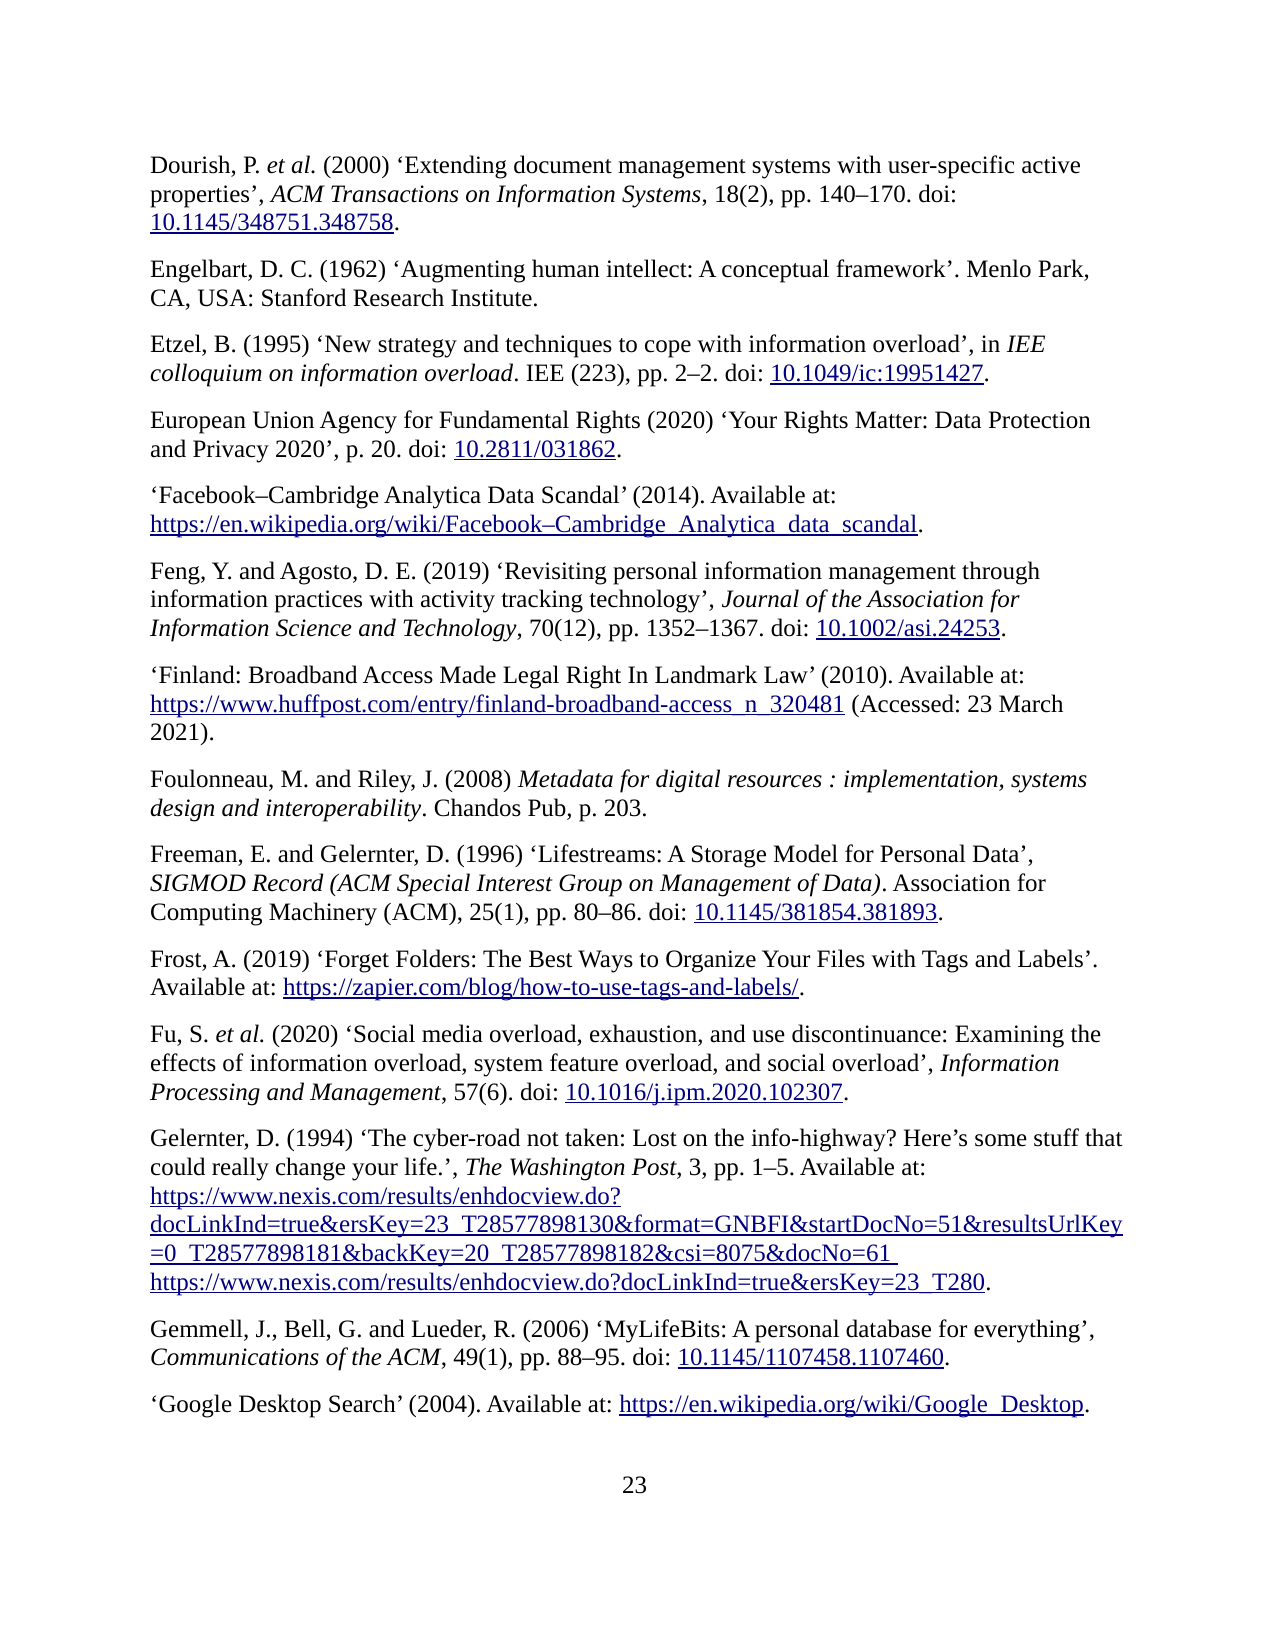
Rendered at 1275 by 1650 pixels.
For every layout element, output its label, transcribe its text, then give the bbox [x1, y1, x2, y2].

text ‘Facebook–Cambridge Analytica Data Scandal’ (2014). Available at: https://en.wikipedia.org/wiki/Facebook–Cambridge_Analytica_data_scandal. [150, 480, 1125, 538]
text Etzel, B. (1995) ‘New strategy and techniques to cope with information overload’, in IEE colloquium on information overload. IEE (223), pp. 2–2. doi: 10.1049/ic:19951427. [150, 329, 1125, 387]
text Feng, Y. and Agosto, D. E. (2019) ‘Revisiting personal information management through information practices with activity tracking technology’, Journal of the Association for Information Science and Technology, 70(12), pp. 1352–1367. doi: 10.1002/asi.24253. [150, 556, 1125, 642]
text Freeman, E. and Gelernter, D. (1996) ‘Lifestreams: A Storage Model for Personal Data’, SIGMOD Record (ACM Special Interest Group on Management of Data). Association for Computing Machinery (ACM), 25(1), pp. 80–86. doi: 10.1145/381854.381893. [150, 839, 1125, 926]
text Gemmell, J., Bell, G. and Lueder, R. (2006) ‘MyLifeBits: A personal database for everything’, Communications of the ACM, 49(1), pp. 88–95. doi: 10.1145/1107458.1107460. [150, 1314, 1125, 1371]
text European Union Agency for Fundamental Rights (2020) ‘Your Rights Matter: Data Protection and Privacy 2020’, p. 20. doi: 10.2811/031862. [150, 405, 1125, 462]
text Fu, S. et al. (2020) ‘Social media overload, exhaustion, and use discontinuance: Examining the effects of information overload, system feature overload, and social overload’, Information Processing and Management, 57(6). doi: 10.1016/j.ipm.2020.102307. [150, 1019, 1125, 1105]
text Dourish, P. et al. (2000) ‘Extending document management systems with user-specific active properties’, ACM Transactions on Information Systems, 18(2), pp. 140–170. doi: 10.1145/348751.348758. [150, 150, 1125, 236]
text ‘Google Desktop Search’ (2004). Available at: https://en.wikipedia.org/wiki/Google_Desktop. [150, 1389, 1125, 1418]
text Frost, A. (2019) ‘Forget Folders: The Best Ways to Organize Your Files with Tags and Labels’. Available at: https://zapier.com/blog/how-to-use-tags-and-labels/. [150, 944, 1125, 1001]
text Foulonneau, M. and Riley, J. (2008) Metadata for digital resources : implementation, systems design and interoperability. Chandos Pub, p. 203. [150, 764, 1125, 822]
text Gelernter, D. (1994) ‘The cyber-road not taken: Lost on the info-highway? Here’s some stuff that could really change your life.’, The Washington Post, 3, pp. 1–5. Available at: https://www.nexis.com/results/enhdocview.do?docLinkInd=true&ersKey=23_T28577898130&format=GNBFI&startDocNo=51&resultsUrlKey=0_T28577898181&backKey=20_T28577898182&csi=8075&docNo=61 https://www.nexis.com/results/enhdocview.do?docLinkInd=true&ersKey=23_T280. [150, 1123, 1125, 1296]
text ‘Finland: Broadband Access Made Legal Right In Landmark Law’ (2010). Available at: https://www.huffpost.com/entry/finland-broadband-access_n_320481 (Accessed: 23 March 2021). [150, 660, 1125, 746]
text Engelbart, D. C. (1962) ‘Augmenting human intellect: A conceptual framework’. Menlo Park, CA, USA: Stanford Research Institute. [150, 254, 1125, 312]
